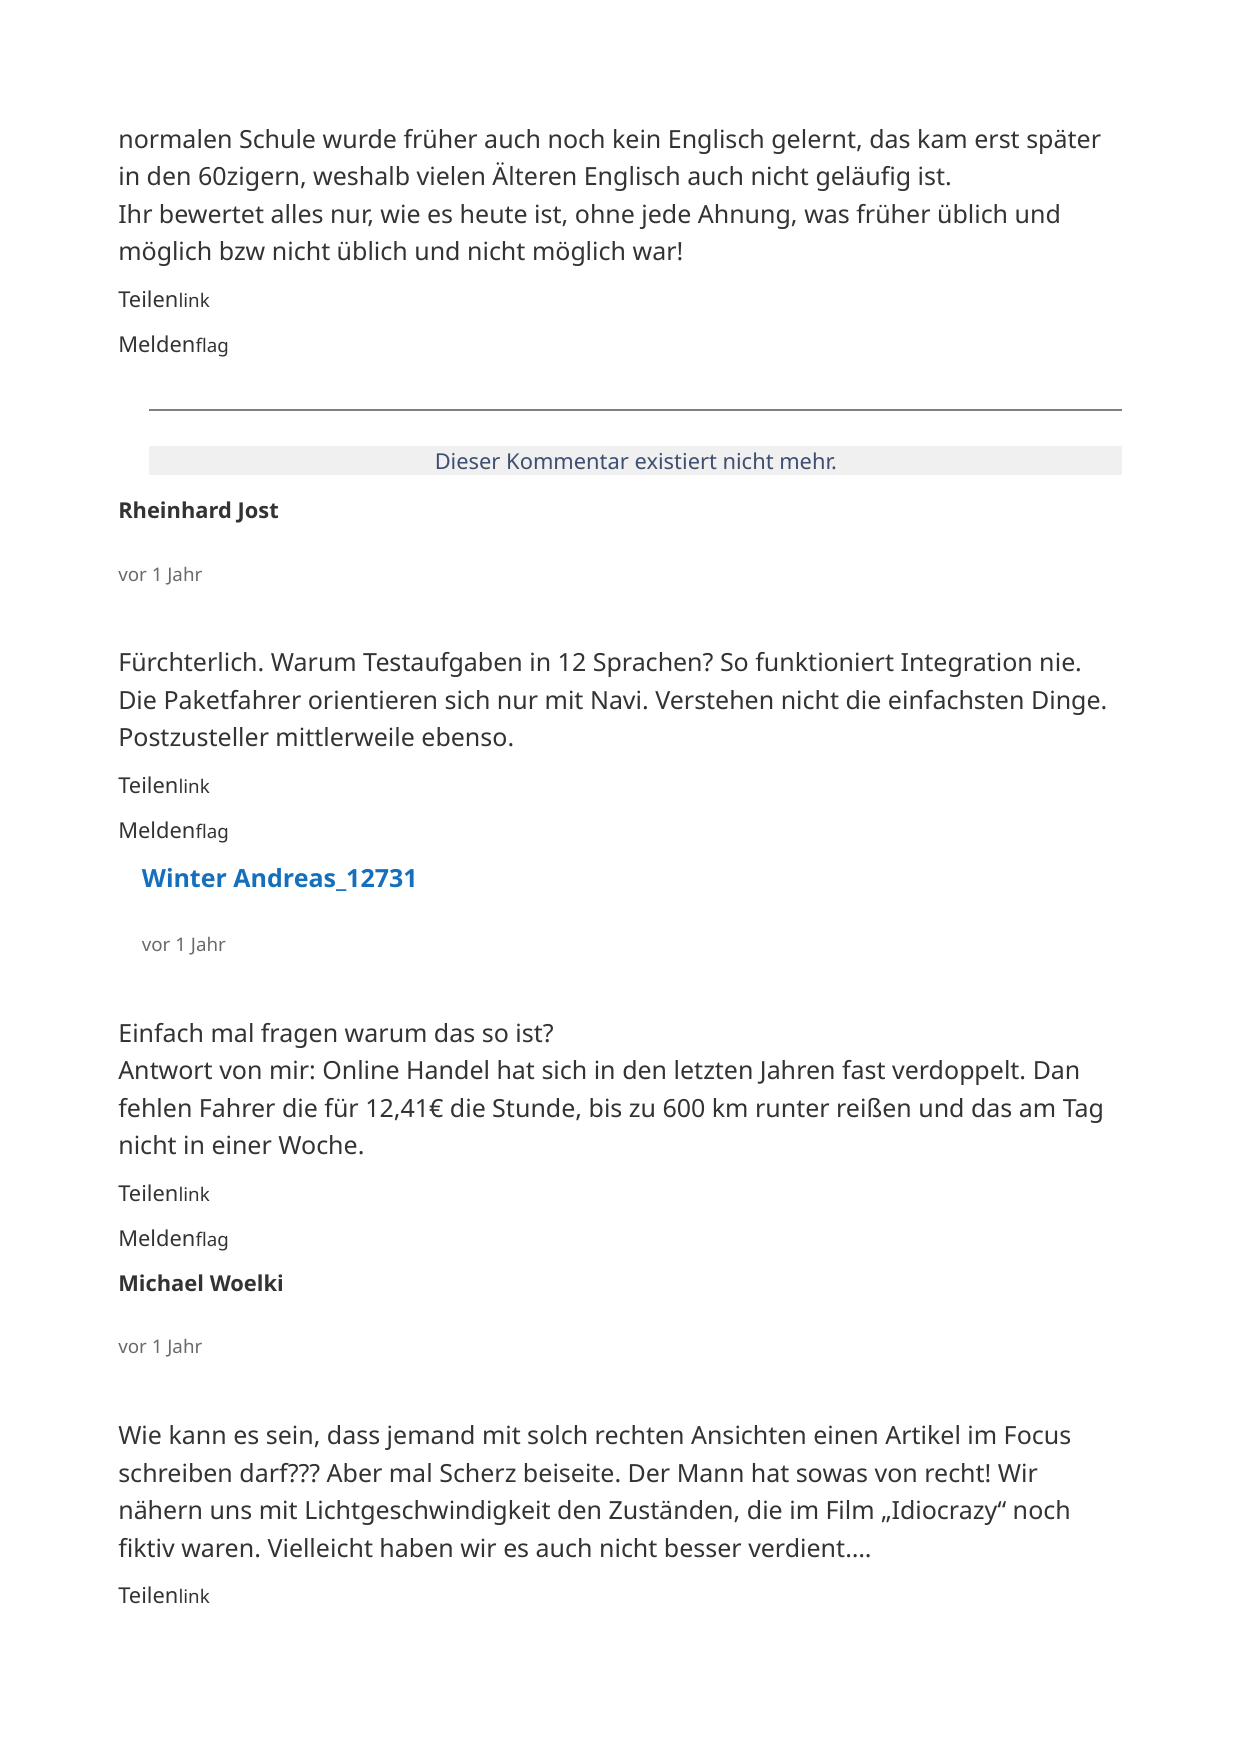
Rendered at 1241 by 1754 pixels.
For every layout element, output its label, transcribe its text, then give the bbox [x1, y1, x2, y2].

text Meldenflag [118, 1223, 1122, 1253]
text normalen Schule wurde früher auch noch kein Englisch gelernt, das kam erst später in den 60zigern, weshalb vielen Älteren Englisch auch nicht geläufig ist. Ihr bewertet alles nur, wie es heute ist, ohne jede Ahnung, was früher üblich und möglich bzw nicht üblich und nicht möglich war! [118, 118, 1122, 268]
text vor 1 Jahr [118, 561, 1117, 586]
text Rheinhard Jost [118, 495, 1114, 525]
text Winter Andreas_12731 [142, 861, 1114, 895]
text Teilenlink [118, 1177, 1122, 1207]
text Meldenflag [118, 815, 1122, 845]
text vor 1 Jahr [142, 931, 1117, 957]
text Michael Woelki [118, 1268, 1114, 1298]
text Teilenlink [118, 770, 1122, 799]
text Dieser Kommentar existiert nicht mehr. [149, 446, 1122, 475]
text Teilenlink [118, 284, 1122, 313]
text Meldenflag [118, 329, 1122, 359]
text Teilenlink [118, 1580, 1122, 1610]
text Fürchterlich. Warum Testaufgaben in 12 Sprachen? So funktioniert Integration nie. Die Paketfahrer orientieren sich nur mit Navi. Verstehen nicht die einfachsten Dinge. Postzusteller mittlerweile ebenso. [118, 642, 1122, 754]
text Einfach mal fragen warum das so ist? Antwort von mir: Online Handel hat sich in den letzten Jahren fast verdoppelt. Dan fehlen Fahrer die für 12,41€ die Stunde, bis zu 600 km runter reißen und das am Tag nicht in einer Woche. [118, 1012, 1122, 1162]
text Wie kann es sein, dass jemand mit solch rechten Ansichten einen Artikel im Focus schreiben darf??? Aber mal Scherz beiseite. Der Mann hat sowas von recht! Wir nähern uns mit Lichtgeschwindigkeit den Zuständen, die im Film „Idiocrazy“ noch fiktiv waren. Vielleicht haben wir es auch nicht besser verdient…. [118, 1414, 1122, 1564]
text vor 1 Jahr [118, 1334, 1117, 1359]
